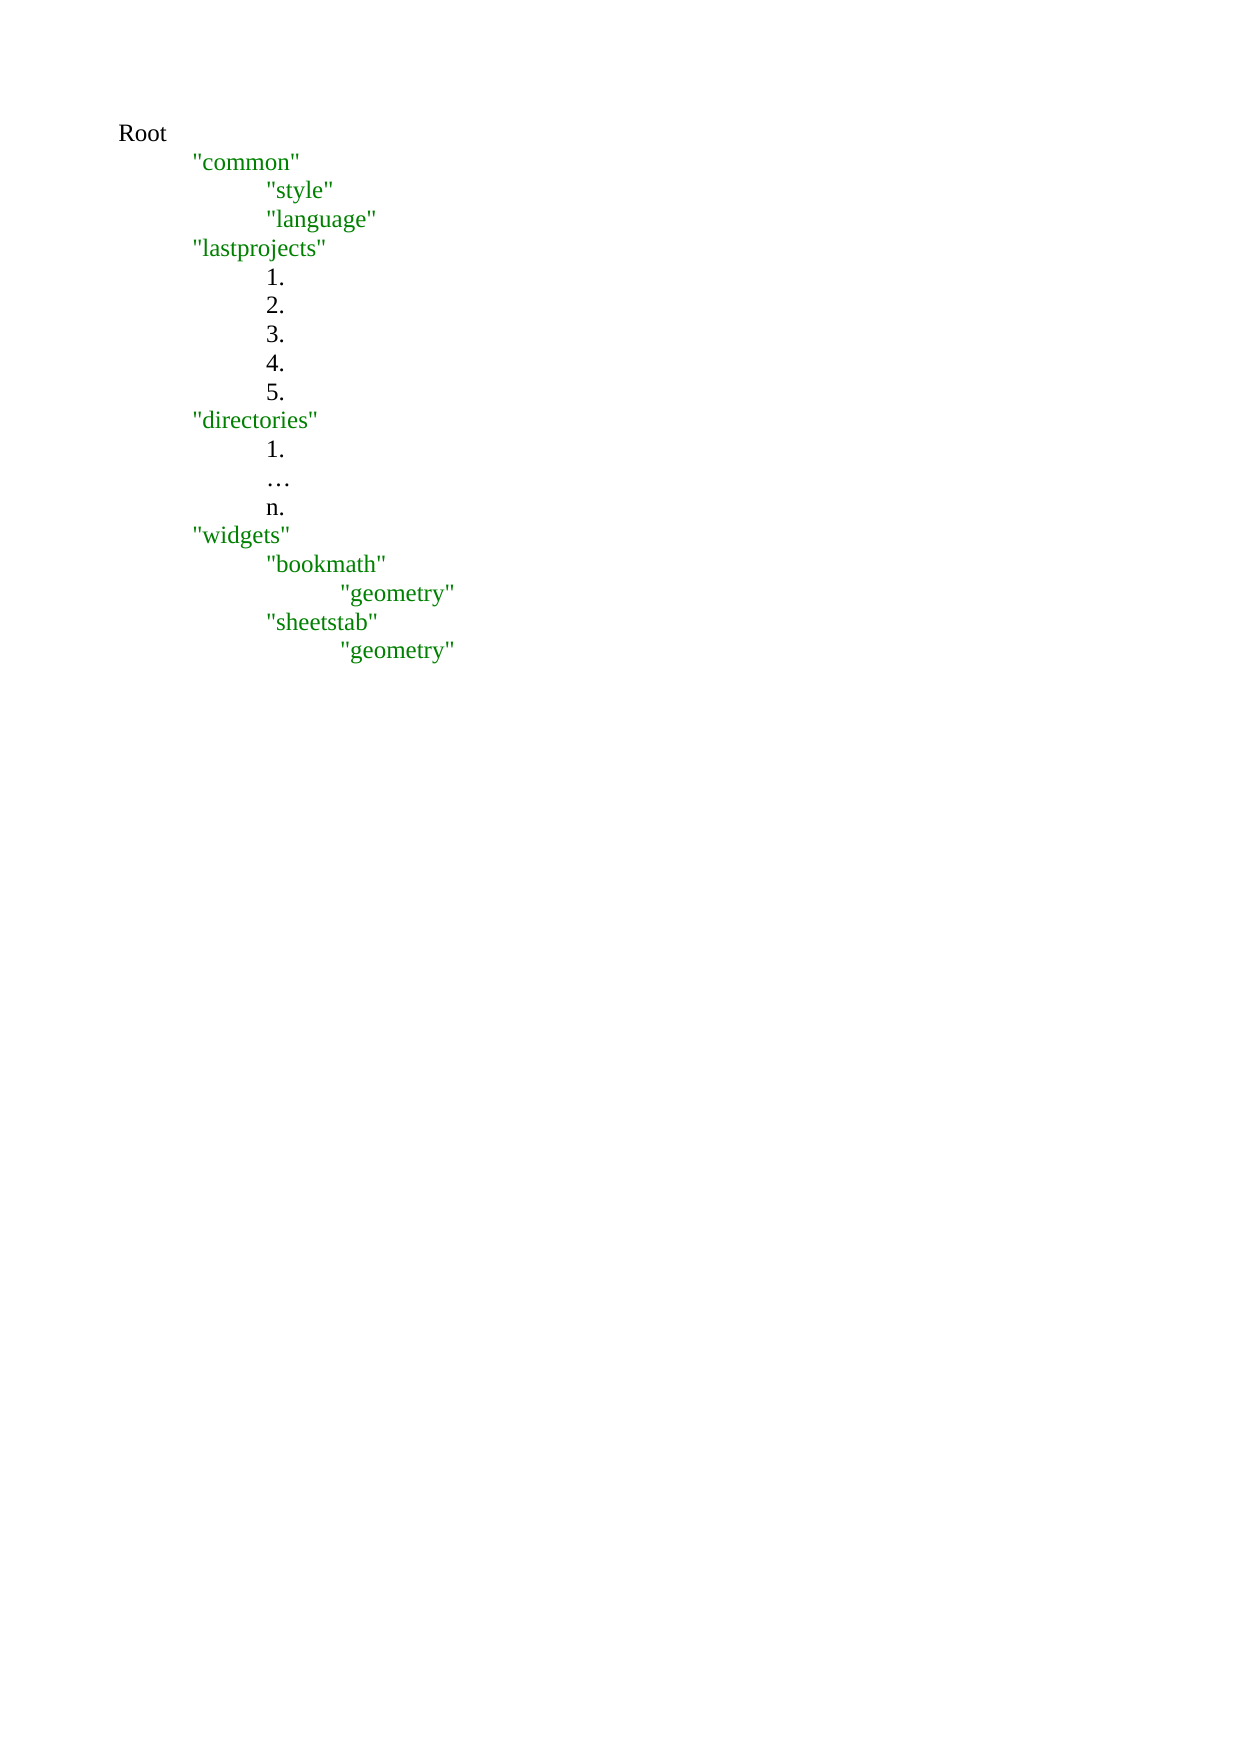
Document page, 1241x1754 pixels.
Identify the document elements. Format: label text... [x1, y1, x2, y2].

text … [118, 463, 1122, 492]
text "lastprojects" [118, 233, 1122, 262]
text "language" [118, 204, 1122, 233]
text n. [118, 492, 1122, 521]
text "sheetstab" [118, 607, 1122, 636]
text 1. [118, 262, 1122, 291]
text Root [118, 118, 1122, 147]
text 2. [118, 291, 1122, 319]
text 4. [118, 348, 1122, 377]
text "geometry" [118, 578, 1122, 607]
text 1. [118, 434, 1122, 463]
text "bookmath" [118, 549, 1122, 578]
text 3. [118, 319, 1122, 348]
text "widgets" [118, 521, 1122, 549]
text "common" [118, 147, 1122, 176]
text "style" [118, 176, 1122, 204]
text 5. [118, 377, 1122, 406]
text "geometry" [118, 636, 1122, 664]
text "directories" [118, 406, 1122, 434]
